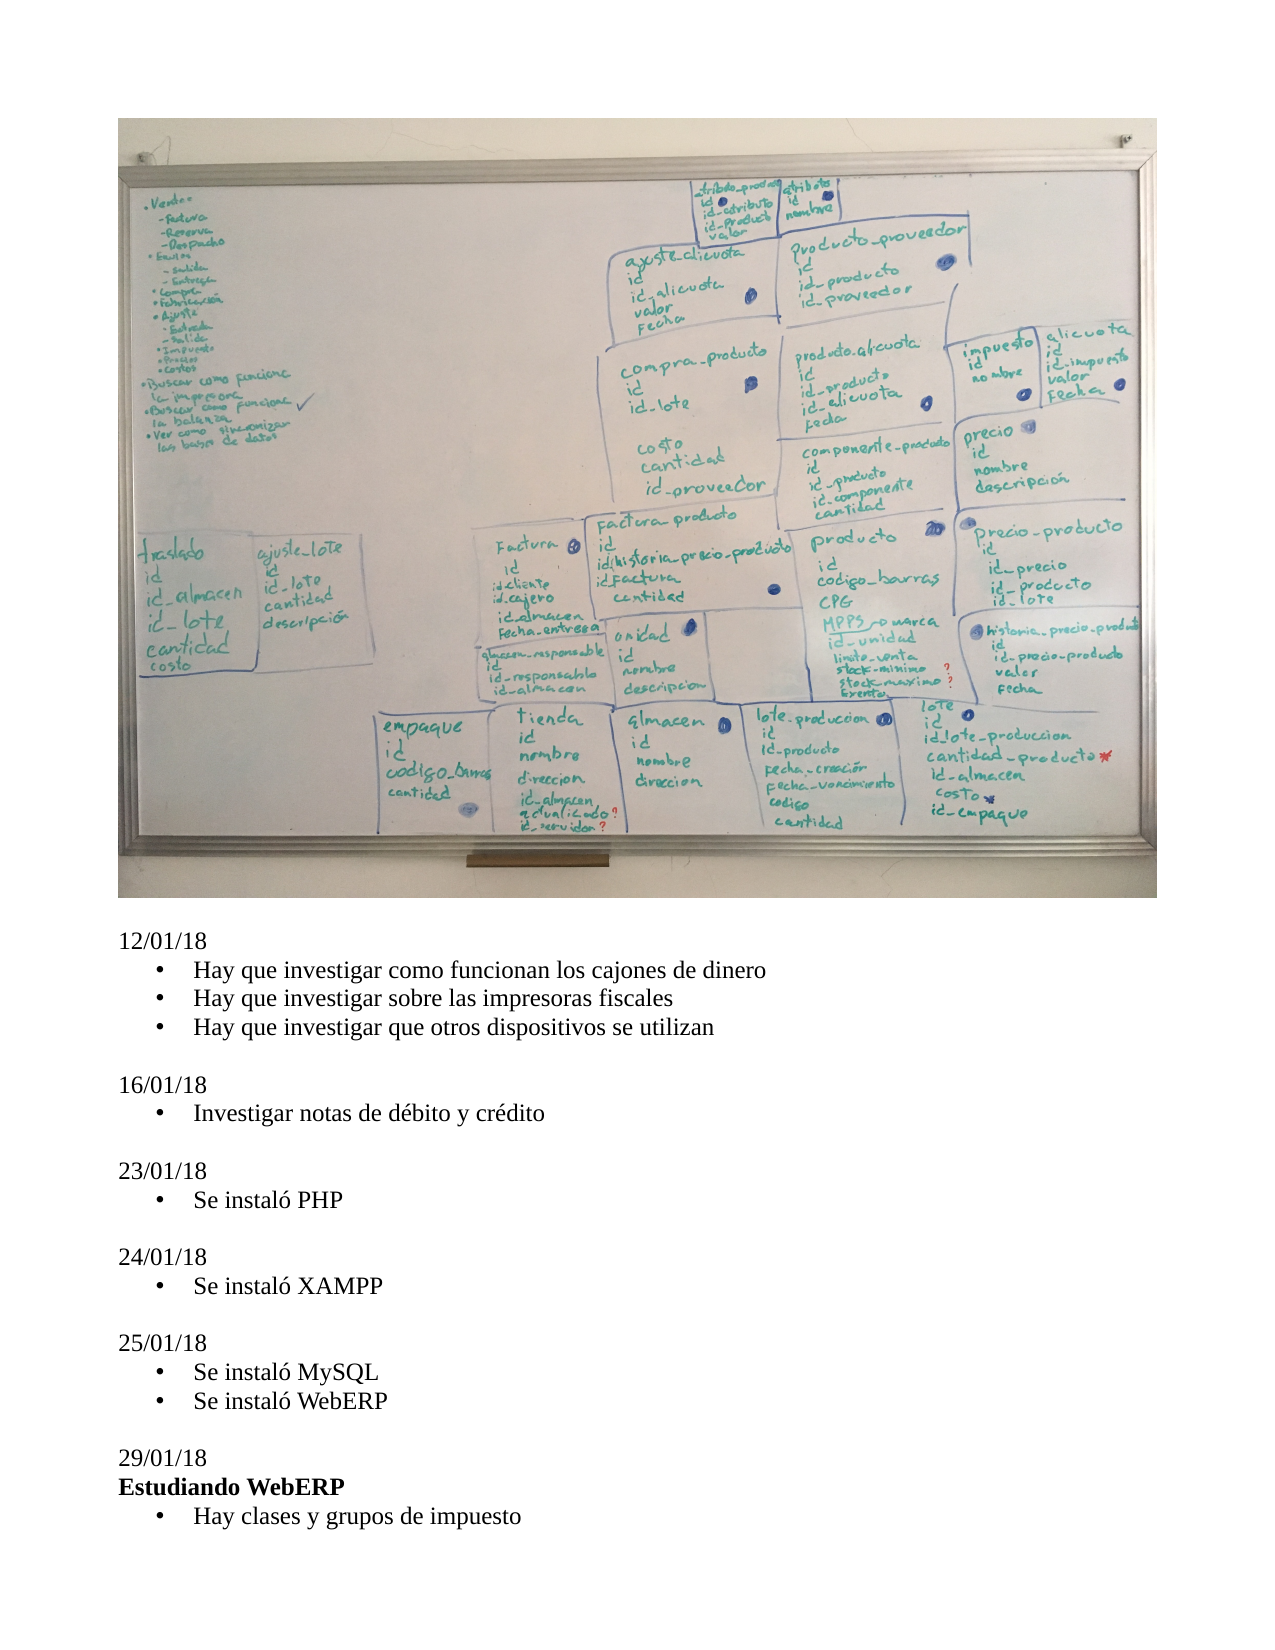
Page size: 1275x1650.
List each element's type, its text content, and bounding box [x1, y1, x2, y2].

list Se instaló XAMPP [156, 1271, 1157, 1300]
list Hay que investigar que otros dispositivos se utilizan [156, 1012, 1157, 1041]
list Hay que investigar sobre las impresoras fiscales [156, 983, 1157, 1012]
text 29/01/18 [118, 1443, 1157, 1472]
text 23/01/18 [118, 1156, 1157, 1185]
text 12/01/18 [118, 926, 1157, 955]
list Investigar notas de débito y crédito [156, 1098, 1157, 1127]
picture [118, 118, 1157, 898]
text 25/01/18 [118, 1328, 1157, 1357]
list Hay que investigar como funcionan los cajones de dinero [156, 955, 1157, 983]
list Se instaló MySQL [156, 1357, 1157, 1386]
list Hay clases y grupos de impuesto [156, 1501, 1157, 1530]
text 24/01/18 [118, 1242, 1157, 1271]
text Estudiando WebERP [118, 1472, 1157, 1501]
list Se instaló WebERP [156, 1386, 1157, 1415]
list Se instaló PHP [156, 1185, 1157, 1213]
text 16/01/18 [118, 1070, 1157, 1098]
